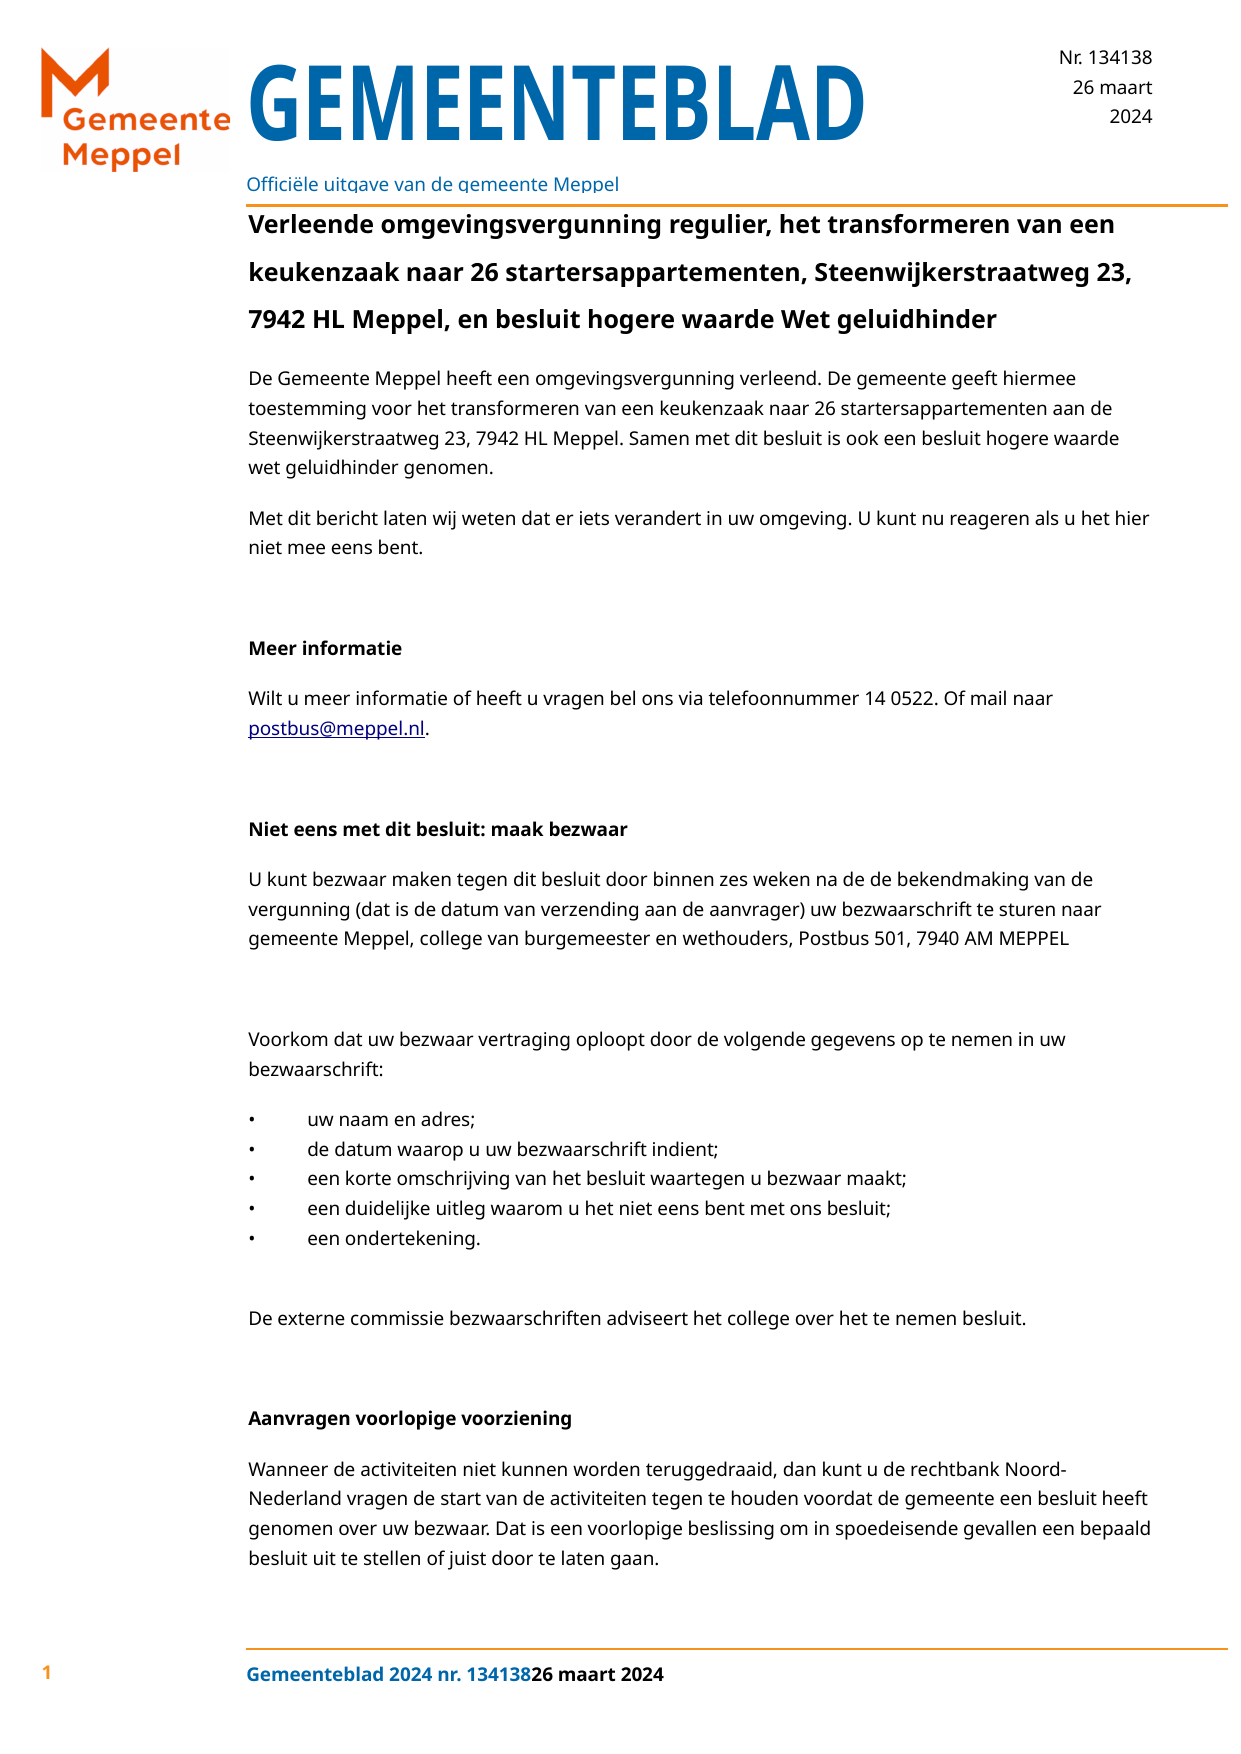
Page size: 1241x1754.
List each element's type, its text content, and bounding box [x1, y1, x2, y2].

list uw naam en adres; [248, 1106, 1152, 1132]
list een ondertekening. [248, 1225, 1152, 1250]
picture [41, 47, 231, 172]
text Met dit bericht laten wij weten dat er iets verandert in uw omgeving. U kunt nu reageren als u het hier niet mee eens bent. [248, 505, 1152, 560]
text Verleende omgevingsvergunning regulier, het transformeren van een keukenzaak naar 26 startersappartementen, Steenwijkerstraatweg 23, 7942 HL Meppel, en besluit hogere waarde Wet geluidhinder [248, 207, 1152, 336]
text Voorkom dat uw bezwaar vertraging oploopt door de volgende gegevens op te nemen in uw bezwaarschrift: [248, 1026, 1152, 1082]
text U kunt bezwaar maken tegen dit besluit door binnen zes weken na de de bekendmaking van de vergunning (dat is de datum van verzending aan de aanvrager) uw bezwaarschrift te sturen naar gemeente Meppel, college van burgemeester en wethouders, Postbus 501, 7940 AM MEPPEL [248, 866, 1152, 951]
list een korte omschrijving van het besluit waartegen u bezwaar maakt; [248, 1166, 1152, 1191]
text Aanvragen voorlopige voorziening [248, 1406, 1152, 1431]
list de datum waarop u uw bezwaarschrift indient; [248, 1136, 1152, 1162]
text Wilt u meer informatie of heeft u vragen bel ons via telefoonnummer 14 0522. Of mail naar postbus@meppel.nl. [248, 686, 1152, 741]
text De externe commissie bezwaarschriften adviseert het college over het te nemen besluit. [248, 1305, 1152, 1330]
text Meer informatie [248, 635, 1152, 661]
text Wanneer de activiteiten niet kunnen worden teruggedraaid, dan kunt u de rechtbank Noord-Nederland vragen de start van de activiteiten tegen te houden voordat de gemeente een besluit heeft genomen over uw bezwaar. Dat is een voorlopige beslissing om in spoedeisende gevallen een bepaald besluit uit te stellen of juist door te laten gaan. [248, 1456, 1152, 1570]
text De Gemeente Meppel heeft een omgevingsvergunning verleend. De gemeente geeft hiermee toestemming voor het transformeren van een keukenzaak naar 26 startersappartementen aan de Steenwijkerstraatweg 23, 7942 HL Meppel. Samen met dit besluit is ook een besluit hogere waarde wet geluidhinder genomen. [248, 366, 1152, 480]
text Niet eens met dit besluit: maak bezwaar [248, 816, 1152, 842]
list een duidelijke uitleg waarom u het niet eens bent met ons besluit; [248, 1195, 1152, 1221]
